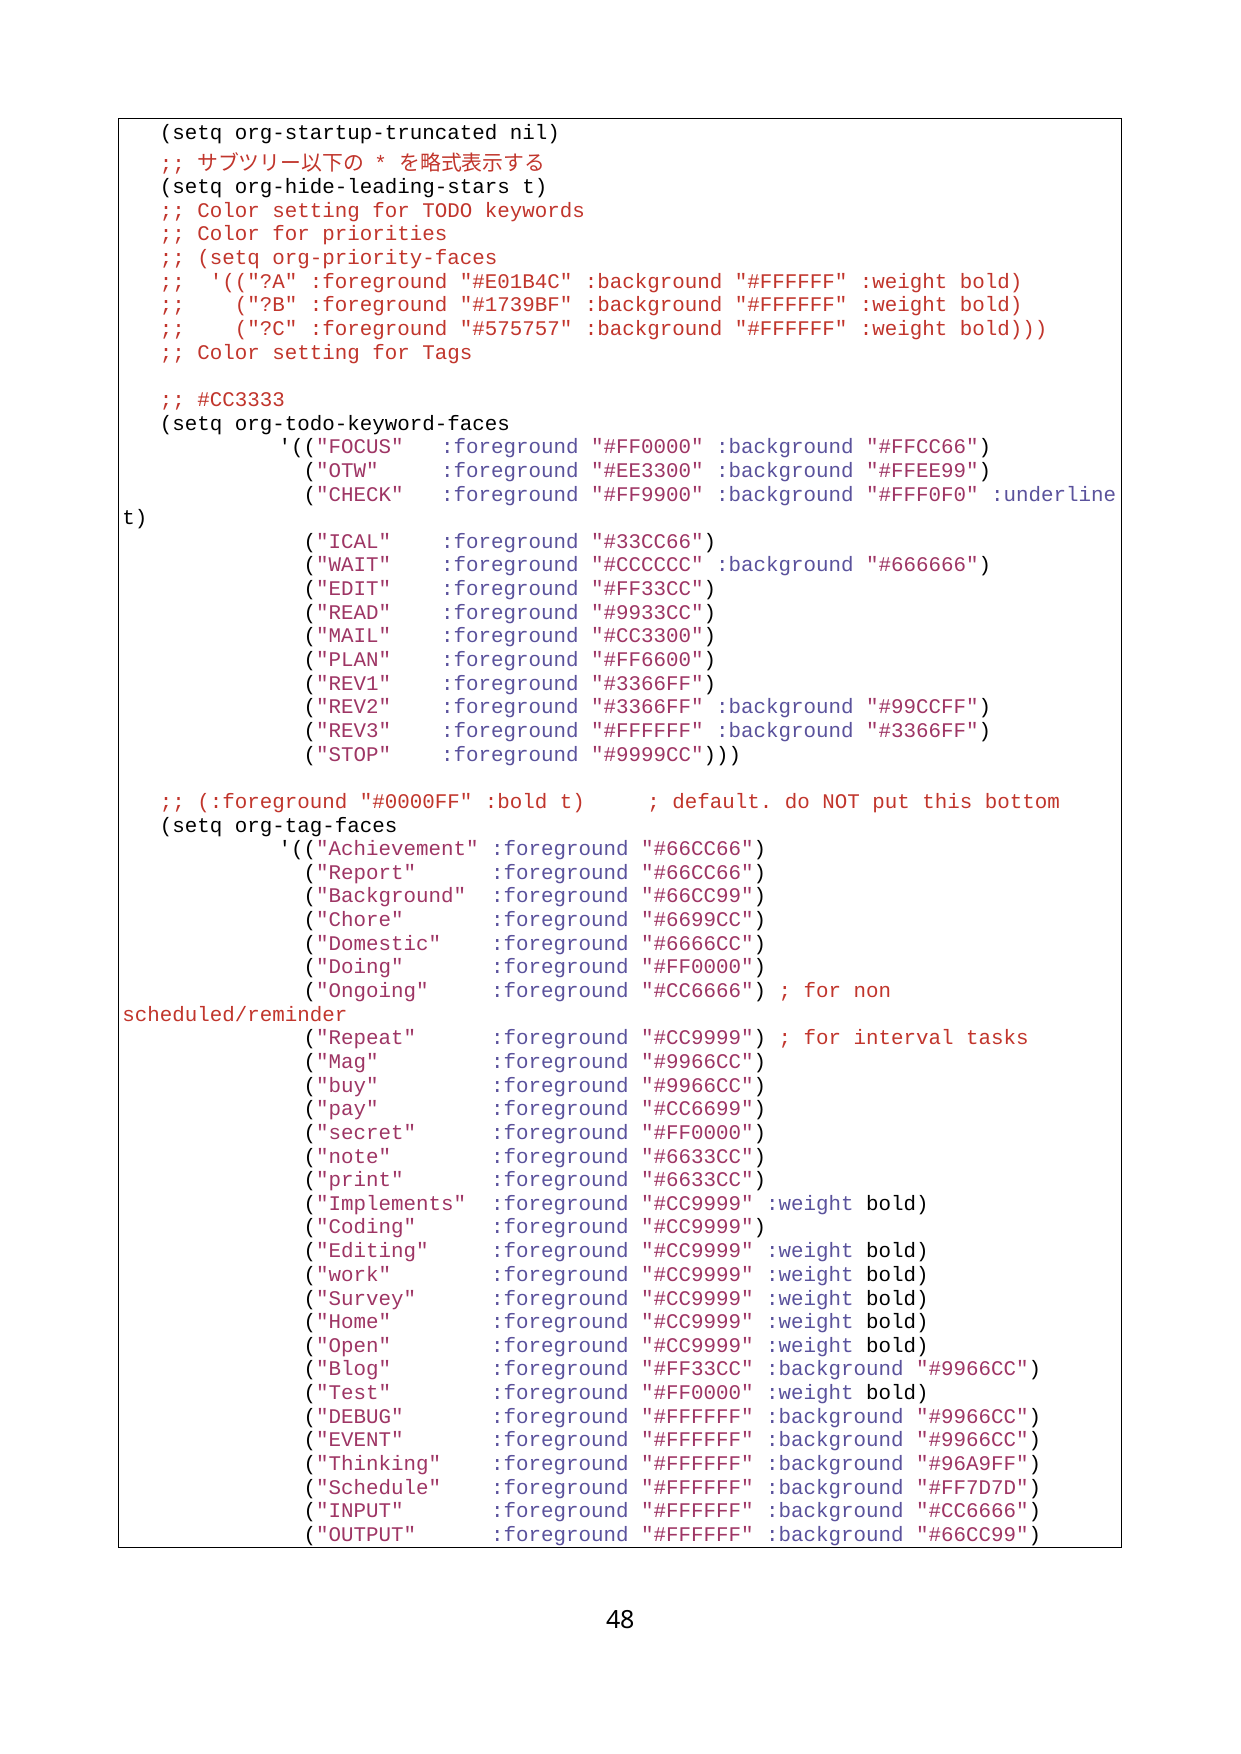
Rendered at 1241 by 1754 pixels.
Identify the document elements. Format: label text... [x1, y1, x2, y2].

text ("DEBUG" :foreground "#FFFFFF" :background "#9966CC") [119, 1402, 1121, 1425]
text (setq org-hide-leading-stars t) [119, 172, 1121, 196]
text ("EDIT" :foreground "#FF33CC") [119, 574, 1121, 598]
text ("Domestic" :foreground "#6666CC") [119, 929, 1121, 952]
text ("Thinking" :foreground "#FFFFFF" :background "#96A9FF") [119, 1449, 1121, 1473]
text ("Open" :foreground "#CC9999" :weight bold) [119, 1331, 1121, 1354]
text ("Report" :foreground "#66CC66") [119, 858, 1121, 882]
text '(("FOCUS" :foreground "#FF0000" :background "#FFCC66") [119, 432, 1121, 456]
text ;; Color setting for Tags [119, 338, 1121, 361]
text ("READ" :foreground "#9933CC") [119, 598, 1121, 621]
text ("STOP" :foreground "#9999CC"))) [119, 740, 1121, 763]
text ("REV3" :foreground "#FFFFFF" :background "#3366FF") [119, 716, 1121, 740]
text ("Editing" :foreground "#CC9999" :weight bold) [119, 1236, 1121, 1260]
text ;; Color setting for TODO keywords [119, 196, 1121, 219]
text ("work" :foreground "#CC9999" :weight bold) [119, 1260, 1121, 1283]
text ("note" :foreground "#6633CC") [119, 1142, 1121, 1165]
text ("Home" :foreground "#CC9999" :weight bold) [119, 1307, 1121, 1331]
text ("Implements" :foreground "#CC9999" :weight bold) [119, 1189, 1121, 1213]
text ("REV2" :foreground "#3366FF" :background "#99CCFF") [119, 692, 1121, 716]
text ("Coding" :foreground "#CC9999") [119, 1213, 1121, 1236]
text ("Chore" :foreground "#6699CC") [119, 905, 1121, 929]
text ("ICAL" :foreground "#33CC66") [119, 527, 1121, 551]
text ("MAIL" :foreground "#CC3300") [119, 621, 1121, 645]
text ("Repeat" :foreground "#CC9999") ; for interval tasks [119, 1023, 1121, 1047]
text ("OUTPUT" :foreground "#FFFFFF" :background "#66CC99") [119, 1520, 1121, 1547]
text ("OTW" :foreground "#EE3300" :background "#FFEE99") [119, 456, 1121, 479]
text ("EVENT" :foreground "#FFFFFF" :background "#9966CC") [119, 1425, 1121, 1449]
text ;; Color for priorities [119, 219, 1121, 243]
text ;; ("?C" :foreground "#575757" :background "#FFFFFF" :weight bold))) [119, 314, 1121, 338]
text ("print" :foreground "#6633CC") [119, 1165, 1121, 1189]
text ("Blog" :foreground "#FF33CC" :background "#9966CC") [119, 1354, 1121, 1378]
text ("buy" :foreground "#9966CC") [119, 1071, 1121, 1094]
text (setq org-tag-faces [119, 811, 1121, 834]
text '(("Achievement" :foreground "#66CC66") [119, 834, 1121, 858]
text ;; #CC3333 [119, 385, 1121, 409]
text ("secret" :foreground "#FF0000") [119, 1118, 1121, 1142]
text ("pay" :foreground "#CC6699") [119, 1094, 1121, 1118]
text ("Survey" :foreground "#CC9999" :weight bold) [119, 1283, 1121, 1307]
text ("Doing" :foreground "#FF0000") [119, 952, 1121, 976]
text (setq org-todo-keyword-faces [119, 409, 1121, 432]
text ("Mag" :foreground "#9966CC") [119, 1047, 1121, 1071]
text ;; サブツリー以下の * を略式表示する [119, 142, 1121, 172]
text ("Background" :foreground "#66CC99") [119, 882, 1121, 905]
text ("WAIT" :foreground "#CCCCCC" :background "#666666") [119, 551, 1121, 574]
text ("CHECK" :foreground "#FF9900" :background "#FFF0F0" :underline t) [119, 479, 1121, 527]
text ;; ("?B" :foreground "#1739BF" :background "#FFFFFF" :weight bold) [119, 290, 1121, 314]
text ("INPUT" :foreground "#FFFFFF" :background "#CC6666") [119, 1496, 1121, 1520]
text ("Test" :foreground "#FF0000" :weight bold) [119, 1378, 1121, 1402]
text ("Schedule" :foreground "#FFFFFF" :background "#FF7D7D") [119, 1473, 1121, 1496]
text ;; (:foreground "#0000FF" :bold t) ; default. do NOT put this bottom [119, 787, 1121, 811]
text ;; '(("?A" :foreground "#E01B4C" :background "#FFFFFF" :weight bold) [119, 267, 1121, 290]
text ;; (setq org-priority-faces [119, 243, 1121, 267]
text ("PLAN" :foreground "#FF6600") [119, 645, 1121, 669]
text ("REV1" :foreground "#3366FF") [119, 669, 1121, 692]
text ("Ongoing" :foreground "#CC6666") ; for non scheduled/reminder [119, 976, 1121, 1023]
text (setq org-startup-truncated nil) [119, 119, 1121, 142]
